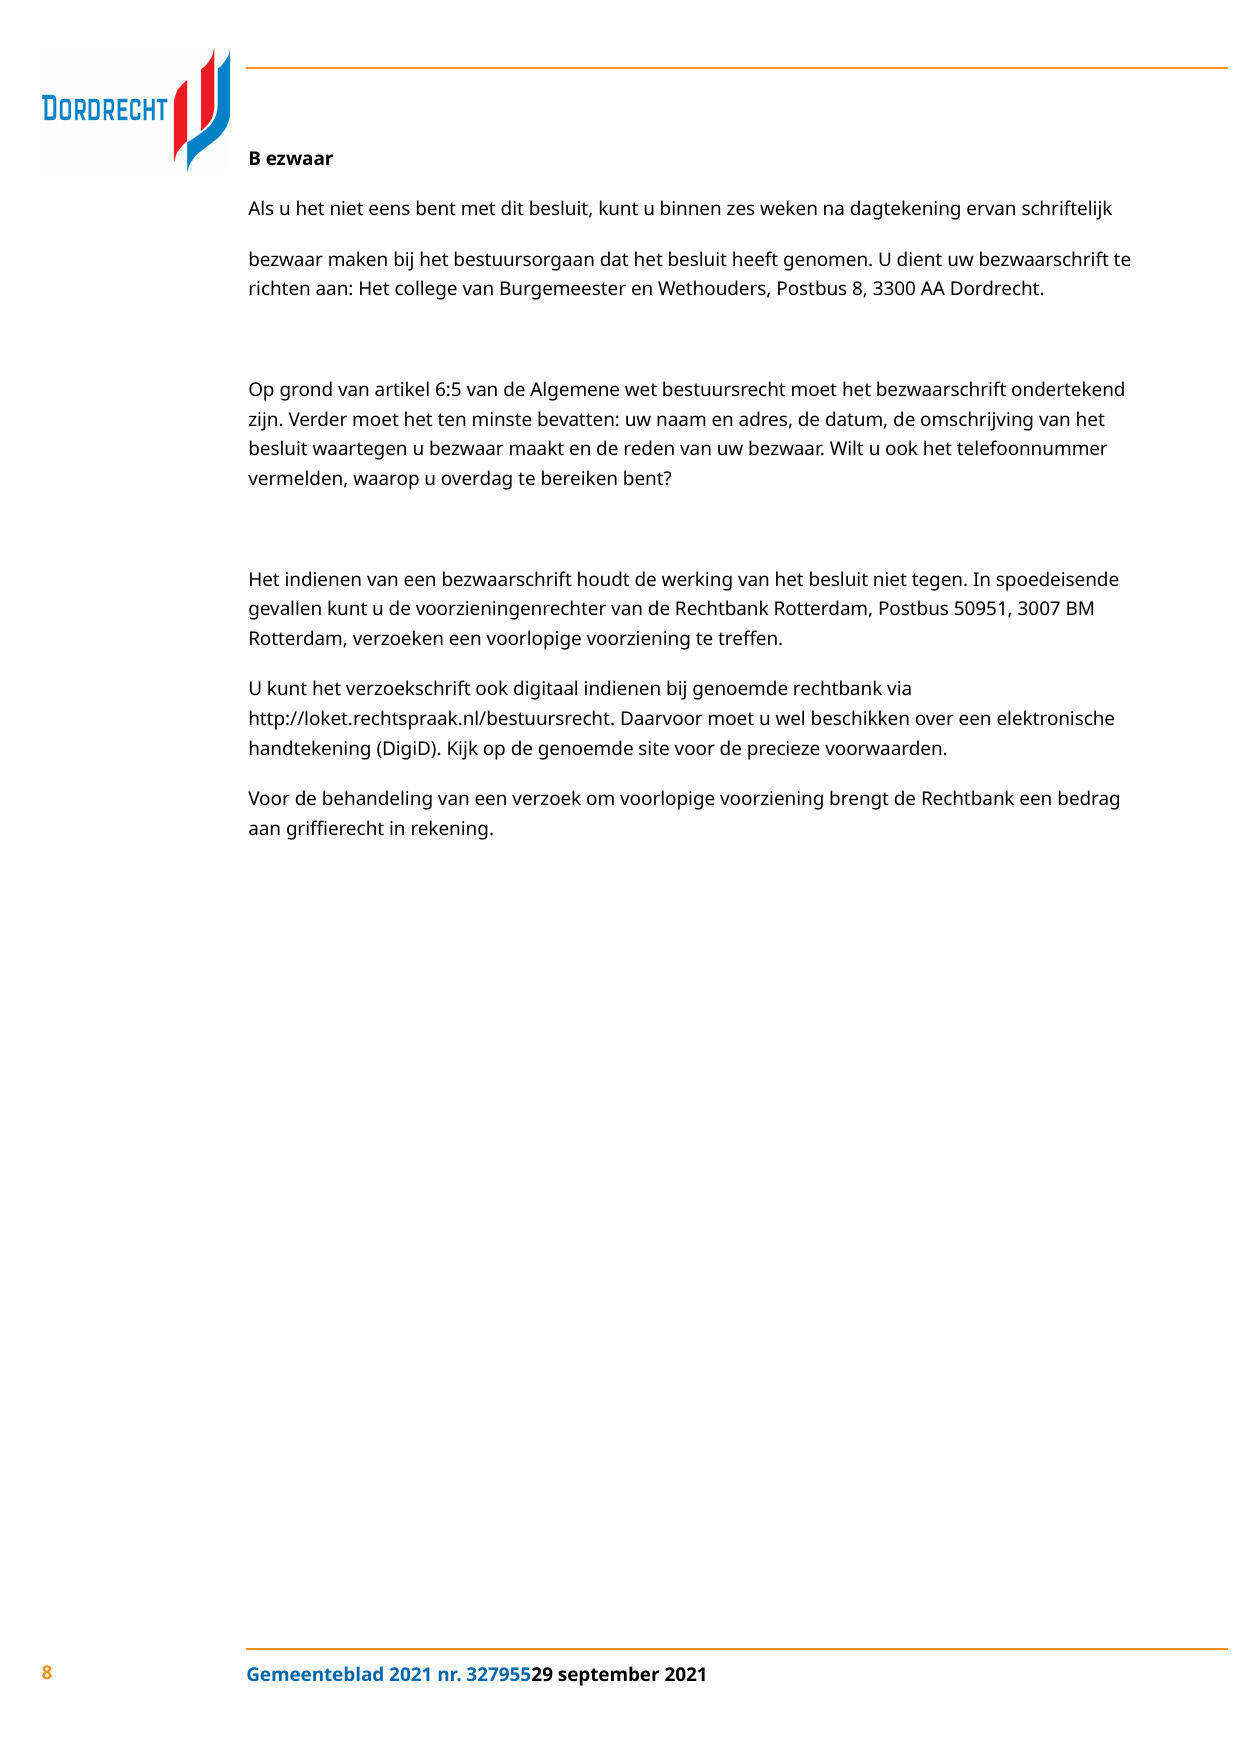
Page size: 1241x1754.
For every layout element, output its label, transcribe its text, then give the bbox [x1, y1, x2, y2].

text bezwaar maken bij het bestuursorgaan dat het besluit heeft genomen. U dient uw bezwaarschrift te richten aan: Het college van Burgemeester en Wethouders, Postbus 8, 3300 AA Dordrecht. [248, 246, 1152, 301]
text Het indienen van een bezwaarschrift houdt de werking van het besluit niet tegen. In spoedeisende gevallen kunt u de voorzieningenrechter van de Rechtbank Rotterdam, Postbus 50951, 3007 BM Rotterdam, verzoeken een voorlopige voorziening te treffen. [248, 566, 1152, 651]
text Als u het niet eens bent met dit besluit, kunt u binnen zes weken na dagtekening ervan schriftelijk [248, 196, 1152, 221]
text Op grond van artikel 6:5 van de Algemene wet bestuursrecht moet het bezwaarschrift ondertekend zijn. Verder moet het ten minste bevatten: uw naam en adres, de datum, de omschrijving van het besluit waartegen u bezwaar maakt en de reden van uw bezwaar. Wilt u ook het telefoonnummer vermelden, waarop u overdag te bereiken bent? [248, 376, 1152, 491]
text U kunt het verzoekschrift ook digitaal indienen bij genoemde rechtbank via http://loket.rechtspraak.nl/bestuursrecht. Daarvoor moet u wel beschikken over een elektronische handtekening (DigiD). Kijk op de genoemde site voor de precieze voorwaarden. [248, 676, 1152, 761]
text B ezwaar [248, 145, 1152, 171]
text Voor de behandeling van een verzoek om voorlopige voorziening brengt de Rechtbank een bedrag aan griffierecht in rekening. [248, 785, 1152, 841]
picture [41, 47, 231, 172]
